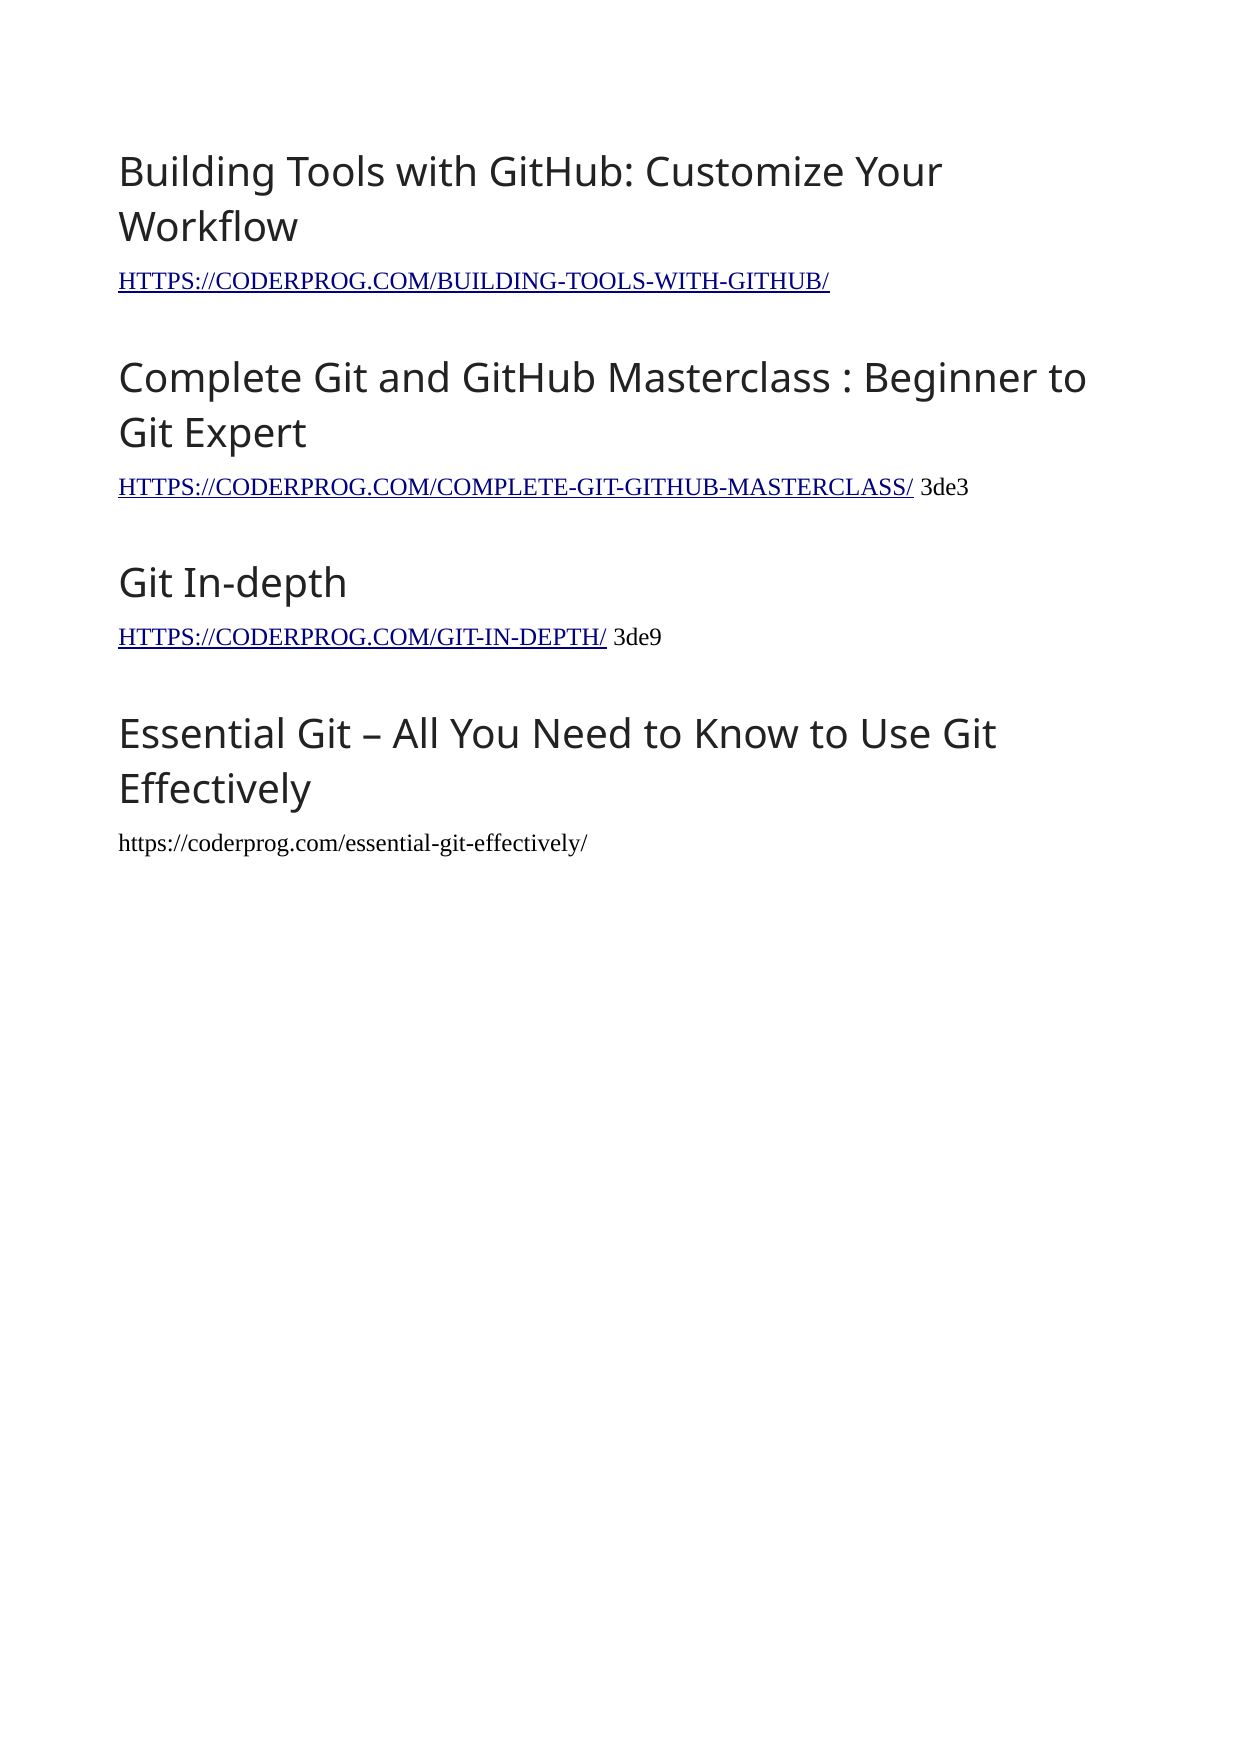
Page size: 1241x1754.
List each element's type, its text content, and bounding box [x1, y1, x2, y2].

subtitle Git In-depth [118, 554, 1122, 610]
text HTTPS://CODERPROG.COM/BUILDING-TOOLS-WITH-GITHUB/ [118, 266, 1122, 295]
subtitle Essential Git – All You Need to Know to Use Git Effectively [118, 705, 1122, 815]
subtitle Complete Git and GitHub Masterclass : Beginner to Git Expert [118, 349, 1122, 459]
text HTTPS://CODERPROG.COM/GIT-IN-DEPTH/ 3de9 [118, 622, 1122, 651]
text HTTPS://CODERPROG.COM/COMPLETE-GIT-GITHUB-MASTERCLASS/ 3de3 [118, 472, 1122, 501]
subtitle Building Tools with GitHub: Customize Your Workflow [118, 143, 1122, 254]
text https://coderprog.com/essential-git-effectively/ [118, 828, 1122, 857]
